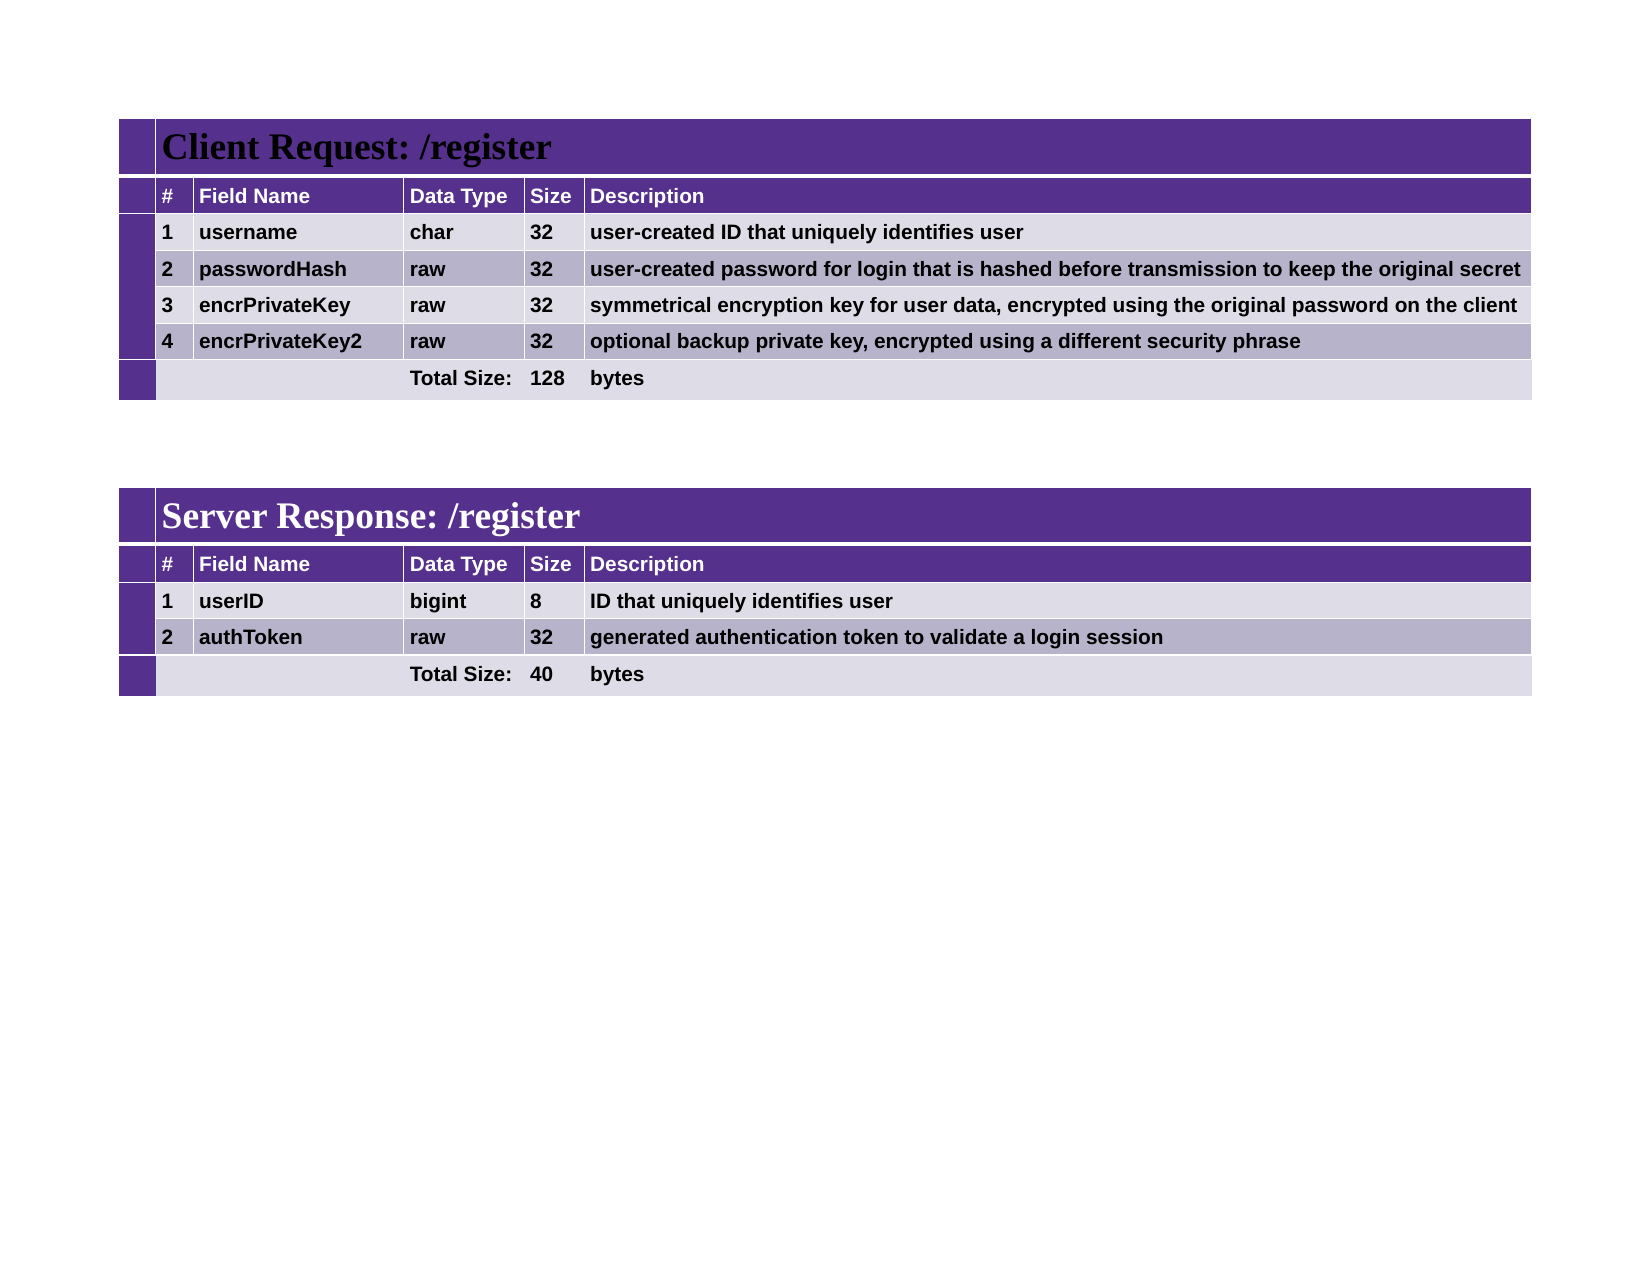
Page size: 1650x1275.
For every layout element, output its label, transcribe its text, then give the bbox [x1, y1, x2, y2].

table_cell 1 [156, 583, 193, 618]
table_cell bytes [584, 656, 1532, 696]
table_cell generated authentication token to validate a login session [585, 619, 1531, 654]
table_cell 128 [524, 360, 584, 400]
table_cell Total Size: [404, 360, 524, 400]
table_cell raw [404, 324, 524, 359]
table_cell passwordHash [194, 251, 403, 286]
table_cell user-created password for login that is hashed before transmission to keep the original secret [585, 251, 1531, 286]
table_cell Field Name [194, 178, 403, 213]
table_cell [119, 656, 156, 696]
table_cell [119, 214, 155, 359]
table_cell 32 [525, 214, 584, 250]
table_cell optional backup private key, encrypted using a different security phrase [585, 324, 1531, 359]
table_cell 8 [525, 583, 584, 618]
table_cell raw [404, 619, 524, 654]
table_cell username [194, 214, 403, 250]
table_cell Description [585, 546, 1531, 582]
table_cell Size [525, 178, 584, 213]
table_cell 32 [525, 324, 584, 359]
table_cell 2 [156, 619, 193, 654]
table_cell Data Type [404, 178, 524, 213]
table_cell Data Type [404, 546, 524, 582]
table_cell bytes [584, 360, 1532, 400]
table_cell [119, 546, 155, 582]
table_header Client Request: /register [156, 119, 1531, 174]
table_cell [156, 360, 404, 400]
table_cell 40 [524, 656, 584, 696]
table_cell Size [525, 546, 584, 582]
table_cell user-created ID that uniquely identifies user [585, 214, 1531, 250]
table_cell Description [585, 178, 1531, 213]
table_cell authToken [194, 619, 403, 654]
table_cell ID that uniquely identifies user [585, 583, 1531, 618]
table_cell 4 [156, 324, 193, 359]
table_cell 3 [156, 287, 193, 323]
table_cell [119, 360, 156, 400]
table_cell 1 [156, 214, 193, 250]
table_cell symmetrical encryption key for user data, encrypted using the original password on the client [585, 287, 1531, 323]
table_cell raw [404, 251, 524, 286]
table_cell [156, 656, 404, 696]
table_cell 32 [525, 251, 584, 286]
table_header [119, 119, 155, 174]
table_header Server Response: /register [156, 488, 1531, 542]
table_cell raw [404, 287, 524, 323]
table_cell 32 [525, 287, 584, 323]
table_cell # [156, 546, 193, 582]
table_cell encrPrivateKey [194, 287, 403, 323]
table_cell encrPrivateKey2 [194, 324, 403, 359]
table_cell 2 [156, 251, 193, 286]
table_cell bigint [404, 583, 524, 618]
table_cell Total Size: [404, 656, 524, 696]
table_cell [119, 583, 155, 654]
table_cell [119, 178, 155, 213]
table_cell # [156, 178, 193, 213]
table_cell 32 [525, 619, 584, 654]
table_cell userID [194, 583, 403, 618]
table_cell Field Name [194, 546, 403, 582]
table_cell char [404, 214, 524, 250]
table_header [119, 488, 155, 542]
